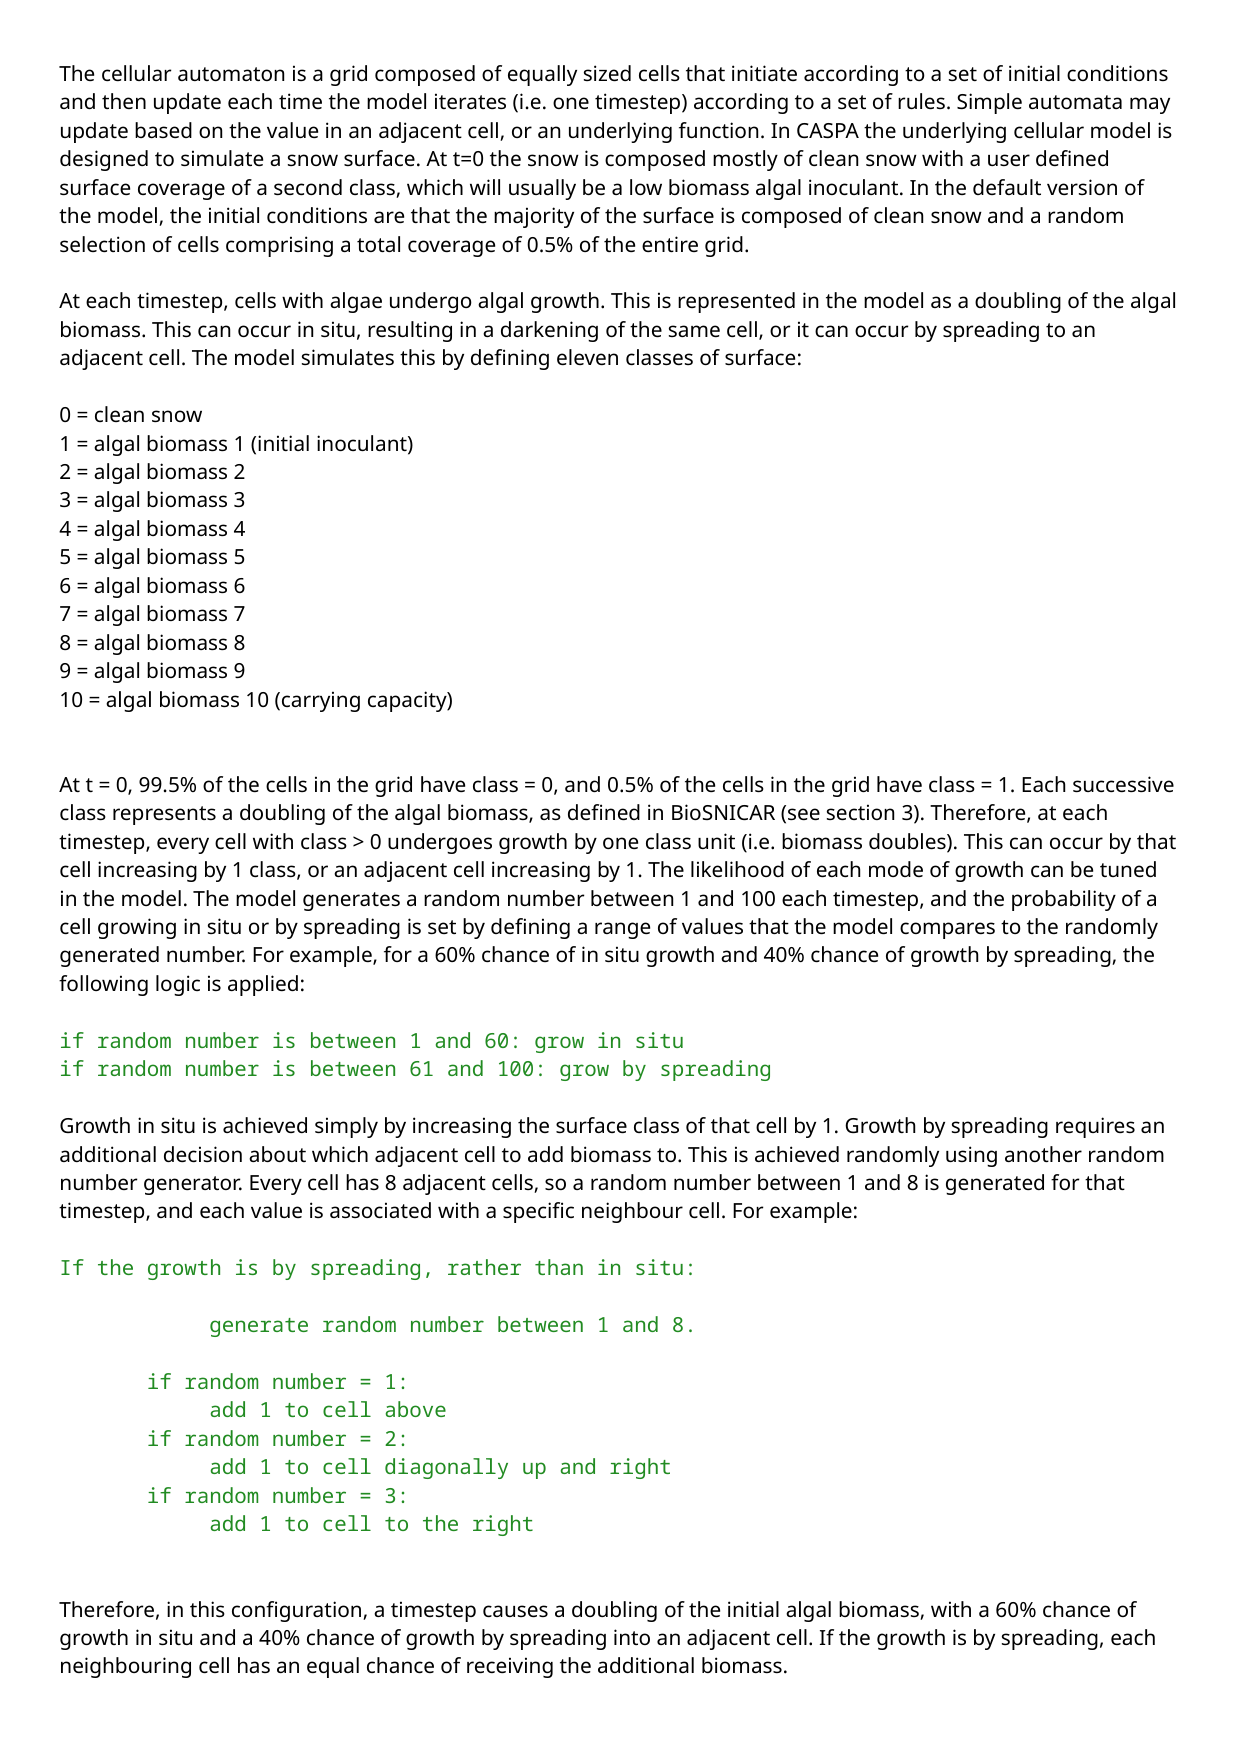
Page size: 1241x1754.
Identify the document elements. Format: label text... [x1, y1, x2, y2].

text 1 = algal biomass 1 (initial inoculant) [59, 429, 1181, 457]
text Growth in situ is achieved simply by increasing the surface class of that cell by 1. Growth by spreading requires an additional decision about which adjacent cell to add biomass to. This is achieved randomly using another random number generator. Every cell has 8 adjacent cells, so a random number between 1 and 8 is generated for that timestep, and each value is associated with a specific neighbour cell. For example: [59, 1111, 1181, 1225]
text if random number = 2: [59, 1424, 1181, 1452]
text generate random number between 1 and 8. [59, 1310, 1181, 1339]
text If the growth is by spreading, rather than in situ: [59, 1253, 1181, 1282]
text 0 = clean snow [59, 400, 1181, 429]
text add 1 to cell to the right [59, 1509, 1181, 1538]
text if random number is between 61 and 100: grow by spreading [59, 1054, 1181, 1083]
text Therefore, in this configuration, a timestep causes a doubling of the initial algal biomass, with a 60% chance of growth in situ and a 40% chance of growth by spreading into an adjacent cell. If the growth is by spreading, each neighbouring cell has an equal chance of receiving the additional biomass. [59, 1595, 1181, 1680]
text The cellular automaton is a grid composed of equally sized cells that initiate according to a set of initial conditions and then update each time the model iterates (i.e. one timestep) according to a set of rules. Simple automata may update based on the value in an adjacent cell, or an underlying function. In CASPA the underlying cellular model is designed to simulate a snow surface. At t=0 the snow is composed mostly of clean snow with a user defined surface coverage of a second class, which will usually be a low biomass algal inoculant. In the default version of the model, the initial conditions are that the majority of the surface is composed of clean snow and a random selection of cells comprising a total coverage of 0.5% of the entire grid. [59, 59, 1181, 258]
text 2 = algal biomass 2 [59, 457, 1181, 486]
text At t = 0, 99.5% of the cells in the grid have class = 0, and 0.5% of the cells in the grid have class = 1. Each successive class represents a doubling of the algal biomass, as defined in BioSNICAR (see section 3). Therefore, at each timestep, every cell with class > 0 undergoes growth by one class unit (i.e. biomass doubles). This can occur by that cell increasing by 1 class, or an adjacent cell increasing by 1. The likelihood of each mode of growth can be tuned in the model. The model generates a random number between 1 and 100 each timestep, and the probability of a cell growing in situ or by spreading is set by defining a range of values that the model compares to the randomly generated number. For example, for a 60% chance of in situ growth and 40% chance of growth by spreading, the following logic is applied: [59, 770, 1181, 997]
text if random number is between 1 and 60: grow in situ [59, 1026, 1181, 1054]
text if random number = 3: [59, 1481, 1181, 1509]
text if random number = 1: [59, 1367, 1181, 1396]
text add 1 to cell diagonally up and right [59, 1452, 1181, 1481]
text 4 = algal biomass 4 [59, 514, 1181, 542]
text 10 = algal biomass 10 (carrying capacity) [59, 685, 1181, 713]
text 9 = algal biomass 9 [59, 656, 1181, 685]
text 7 = algal biomass 7 [59, 599, 1181, 628]
text 5 = algal biomass 5 [59, 542, 1181, 571]
text 8 = algal biomass 8 [59, 628, 1181, 656]
text 6 = algal biomass 6 [59, 571, 1181, 599]
text 3 = algal biomass 3 [59, 486, 1181, 514]
text At each timestep, cells with algae undergo algal growth. This is represented in the model as a doubling of the algal biomass. This can occur in situ, resulting in a darkening of the same cell, or it can occur by spreading to an adjacent cell. The model simulates this by defining eleven classes of surface: [59, 287, 1181, 372]
text add 1 to cell above [59, 1396, 1181, 1424]
